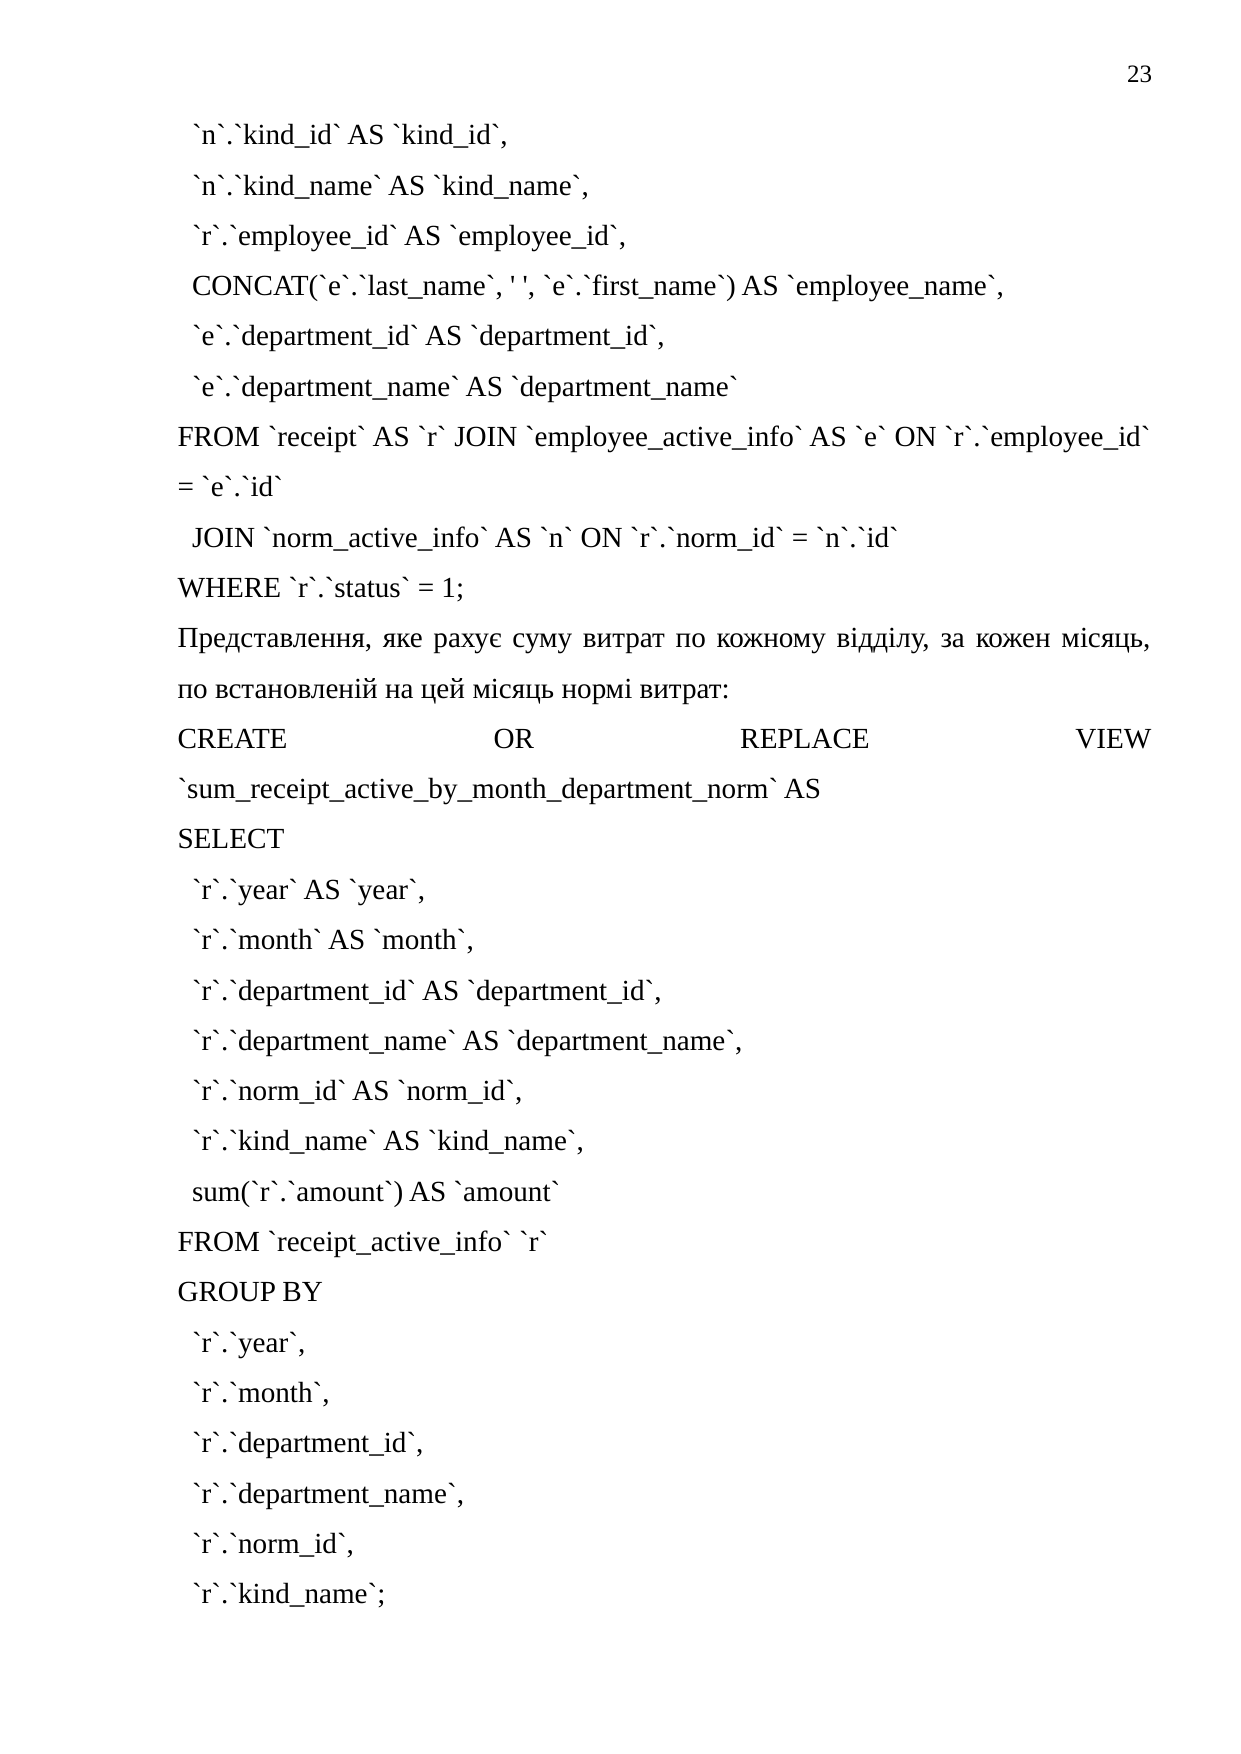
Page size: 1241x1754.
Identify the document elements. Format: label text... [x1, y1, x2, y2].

text `r`.`year`, [177, 1325, 1152, 1358]
text FROM `receipt_active_info` `r` [177, 1224, 1152, 1258]
text `r`.`employee_id` AS `employee_id`, [177, 218, 1152, 251]
text `n`.`kind_name` AS `kind_name`, [177, 168, 1152, 201]
text `e`.`department_id` AS `department_id`, [177, 318, 1152, 352]
text sum(`r`.`amount`) AS `amount` [177, 1174, 1152, 1207]
text `r`.`norm_id` AS `norm_id`, [177, 1073, 1152, 1107]
text CONCAT(`e`.`last_name`, ' ', `e`.`first_name`) AS `employee_name`, [177, 268, 1152, 302]
text `r`.`norm_id`, [177, 1526, 1152, 1559]
text `r`.`kind_name`; [177, 1576, 1152, 1610]
text `r`.`department_id`, [177, 1425, 1152, 1459]
text `r`.`department_id` AS `department_id`, [177, 973, 1152, 1006]
text JOIN `norm_active_info` AS `n` ON `r`.`norm_id` = `n`.`id` [177, 520, 1152, 553]
text `n`.`kind_id` AS `kind_id`, [177, 117, 1152, 151]
text `r`.`kind_name` AS `kind_name`, [177, 1123, 1152, 1157]
text Представлення, яке рахує суму витрат по кожному відділу, за кожен місяць, по встановленій на цей місяць нормі витрат: [177, 620, 1152, 704]
text `r`.`month` AS `month`, [177, 922, 1152, 956]
text `e`.`department_name` AS `department_name` [177, 369, 1152, 402]
text FROM `receipt` AS `r` JOIN `employee_active_info` AS `e` ON `r`.`employee_id` = `e`.`id` [177, 419, 1152, 503]
text `r`.`year` AS `year`, [177, 872, 1152, 906]
text WHERE `r`.`status` = 1; [177, 570, 1152, 604]
text CREATE OR REPLACE VIEW `sum_receipt_active_by_month_department_norm` AS [177, 721, 1152, 805]
text `r`.`department_name` AS `department_name`, [177, 1023, 1152, 1056]
text GROUP BY [177, 1274, 1152, 1308]
text `r`.`department_name`, [177, 1476, 1152, 1509]
text `r`.`month`, [177, 1375, 1152, 1409]
text SELECT [177, 822, 1152, 855]
